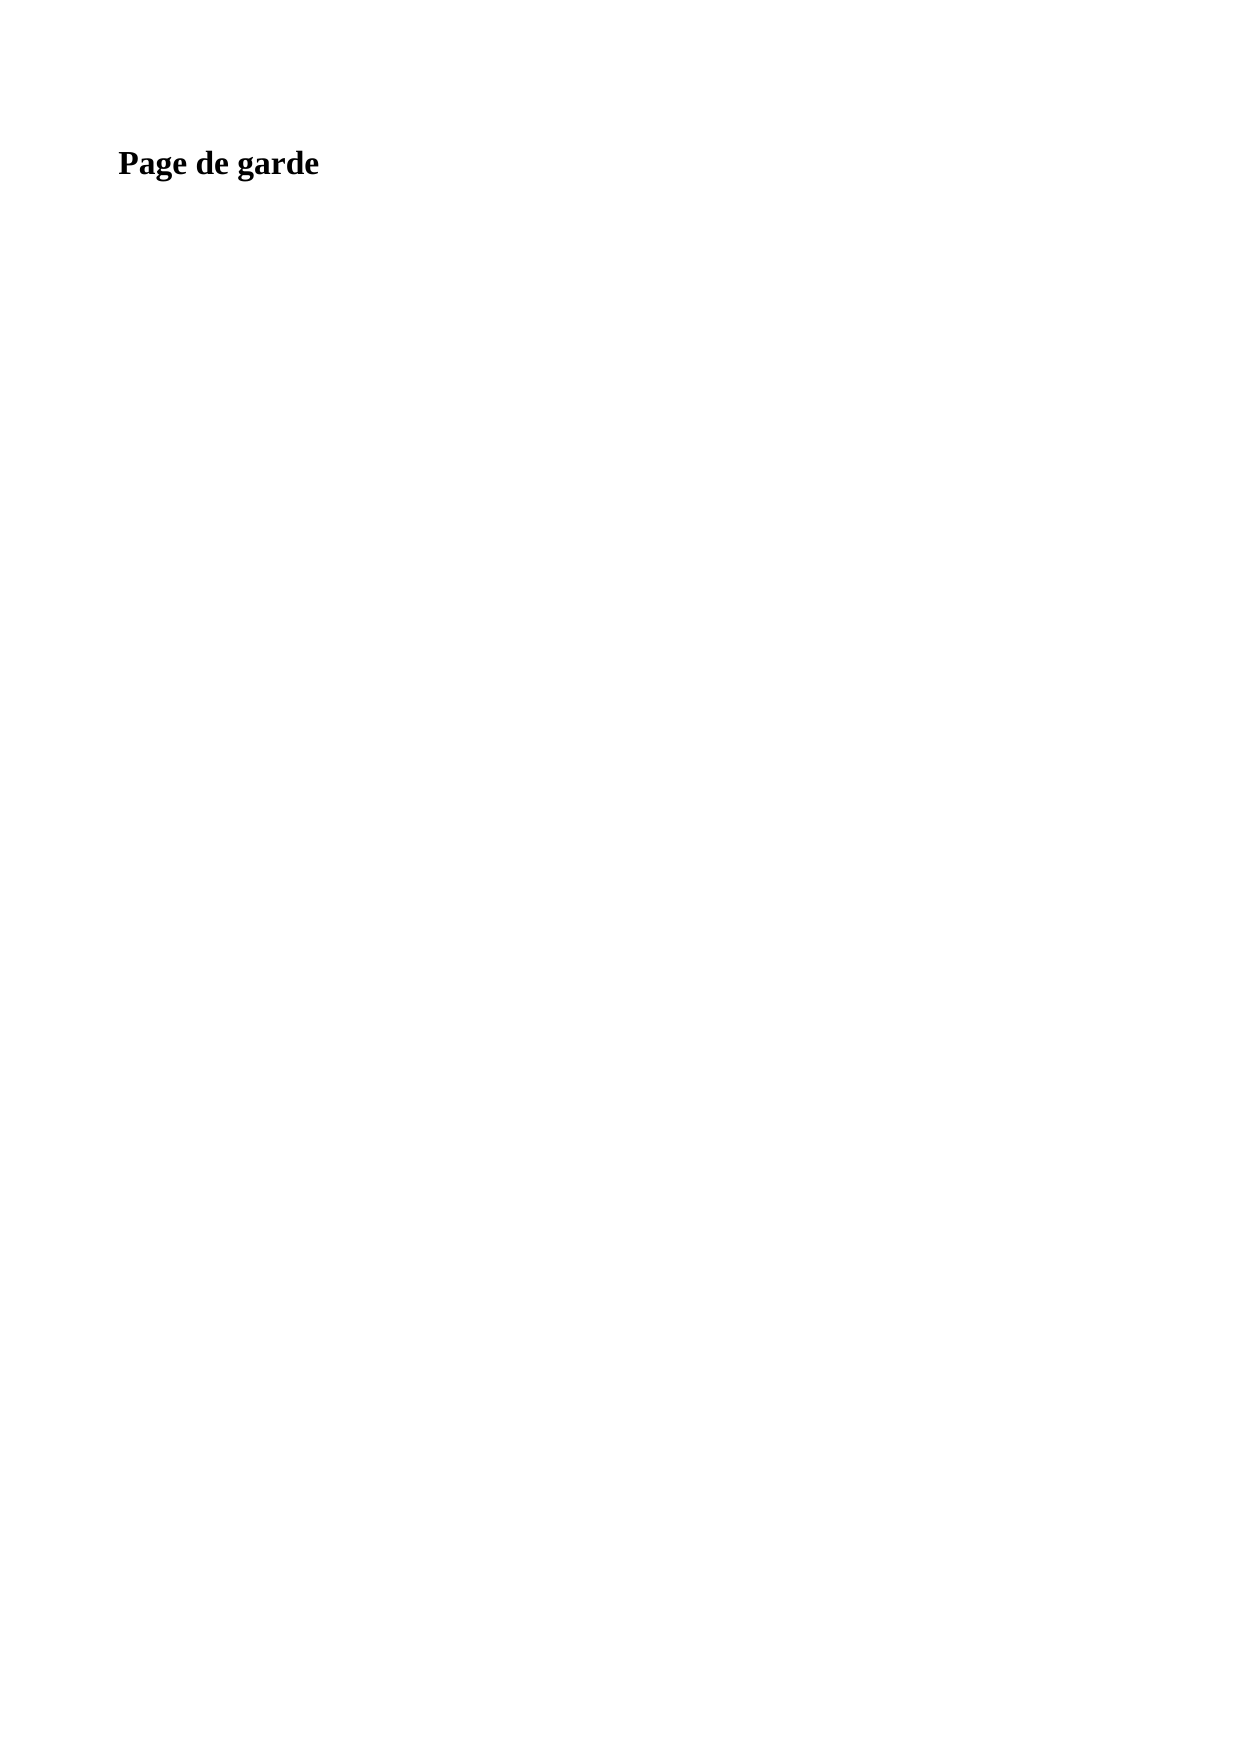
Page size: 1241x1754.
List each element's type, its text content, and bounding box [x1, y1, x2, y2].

subtitle Page de garde [118, 143, 1122, 182]
